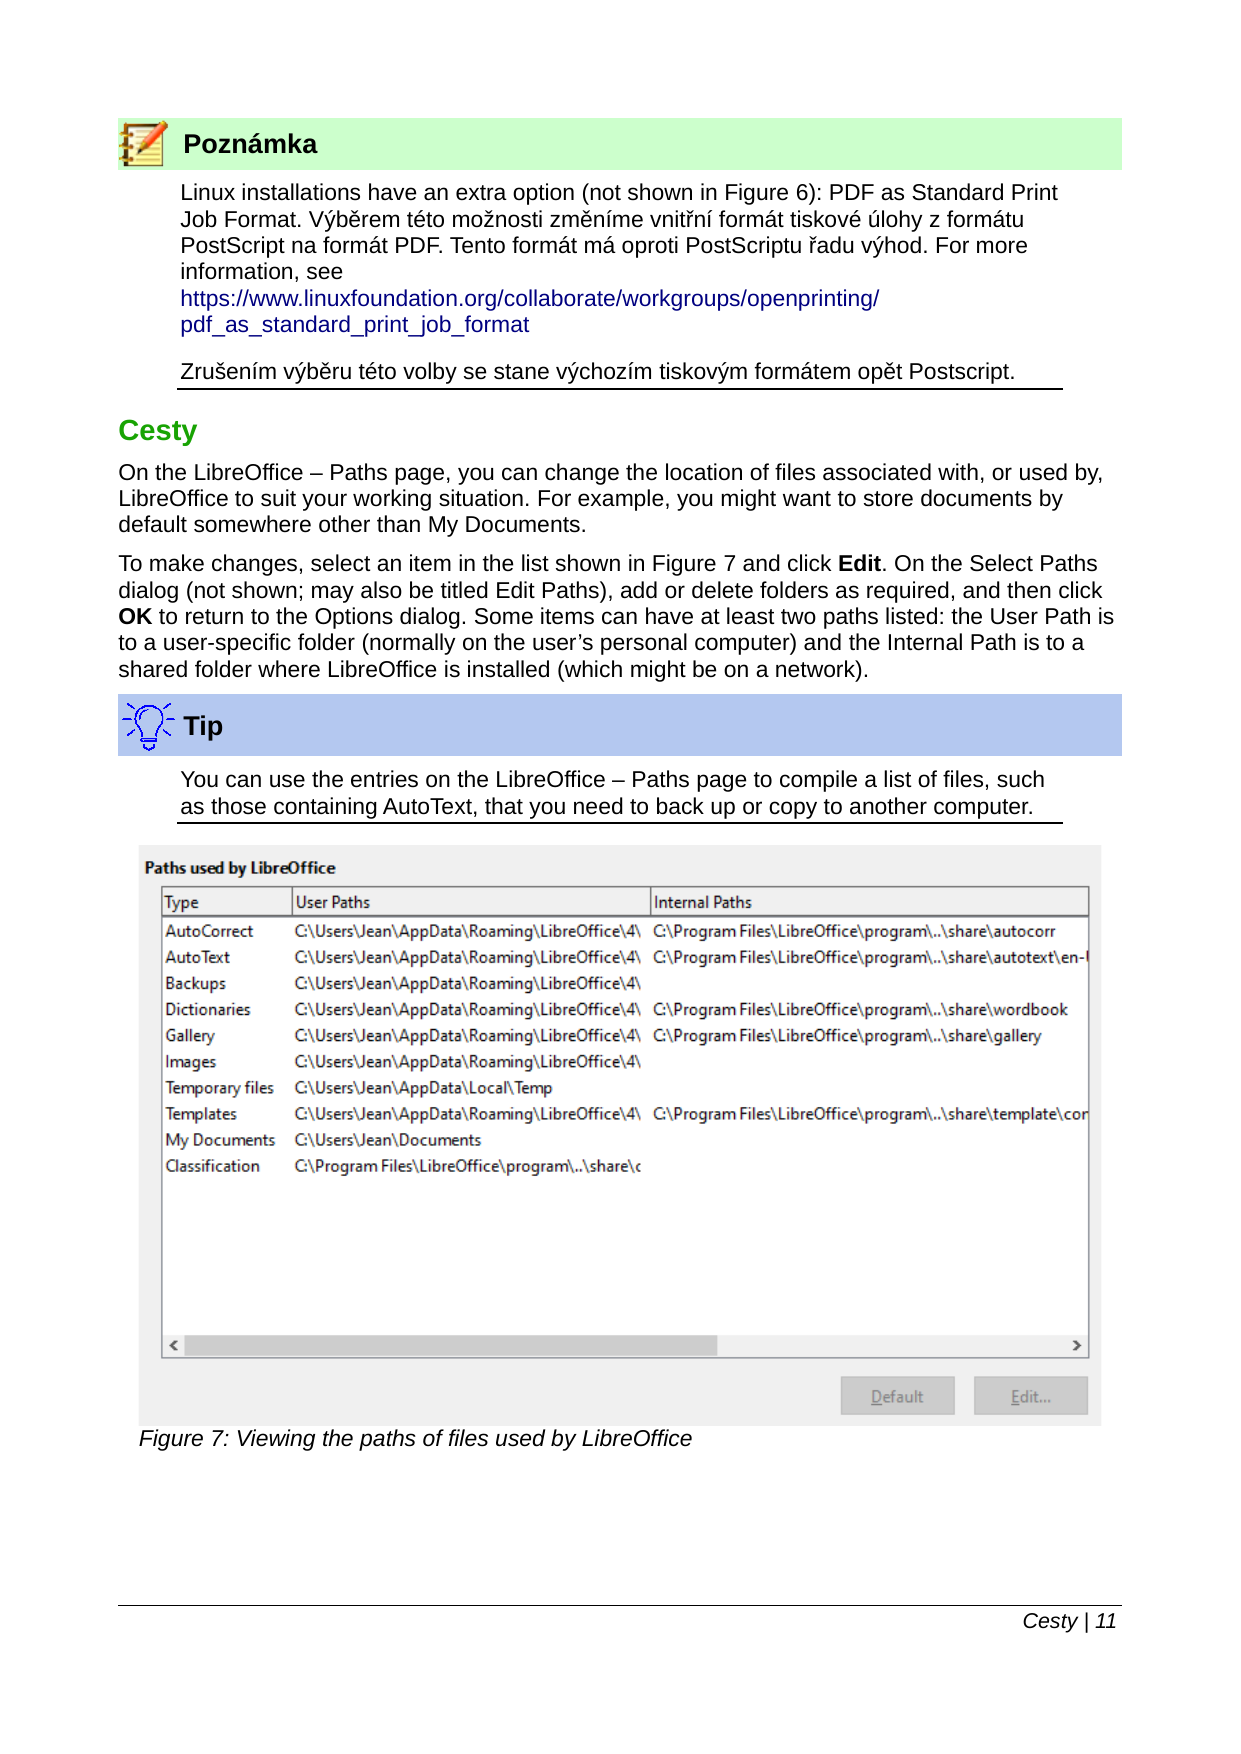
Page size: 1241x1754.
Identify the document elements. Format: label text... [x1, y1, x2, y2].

text Linux installations have an extra option (not shown in Figure 6): PDF as Standard Print Job Format. Výběrem této možnosti změníme vnitřní formát tiskové úlohy z formátu PostScript na formát PDF. Tento formát má oproti PostScriptu řadu výhod. For more information, see https://www.linuxfoundation.org/collaborate/workgroups/openprinting/pdf_as_standard_print_job_format [177, 176, 1063, 337]
picture [119, 695, 179, 755]
subtitle Cesty [118, 413, 1122, 447]
picture [138, 845, 1102, 1426]
text Zrušením výběru této volby se stane výchozím tiskovým formátem opět Postscript. [177, 355, 1063, 388]
picture [119, 119, 170, 170]
subtitle Tip [118, 694, 1122, 756]
text Figure 7: Viewing the paths of files used by LibreOffice [139, 1426, 1101, 1451]
subtitle Poznámka [118, 118, 1122, 170]
text To make changes, select an item in the list shown in Figure 7 and click Edit. On the Select Paths dialog (not shown; may also be titled Edit Paths), add or delete folders as required, and then click OK to return to the Options dialog. Some items can have at least two paths listed: the User Path is to a user-specific folder (normally on the user’s personal computer) and the Internal Path is to a shared folder where LibreOffice is installed (which might be on a network). [118, 550, 1122, 682]
text On the LibreOffice – Paths page, you can change the location of files associated with, or used by, LibreOffice to suit your working situation. For example, you might want to store documents by default somewhere other than My Documents. [118, 459, 1122, 538]
text You can use the entries on the LibreOffice – Paths page to compile a list of files, such as those containing AutoText, that you need to back up or copy to another computer. [177, 763, 1063, 822]
